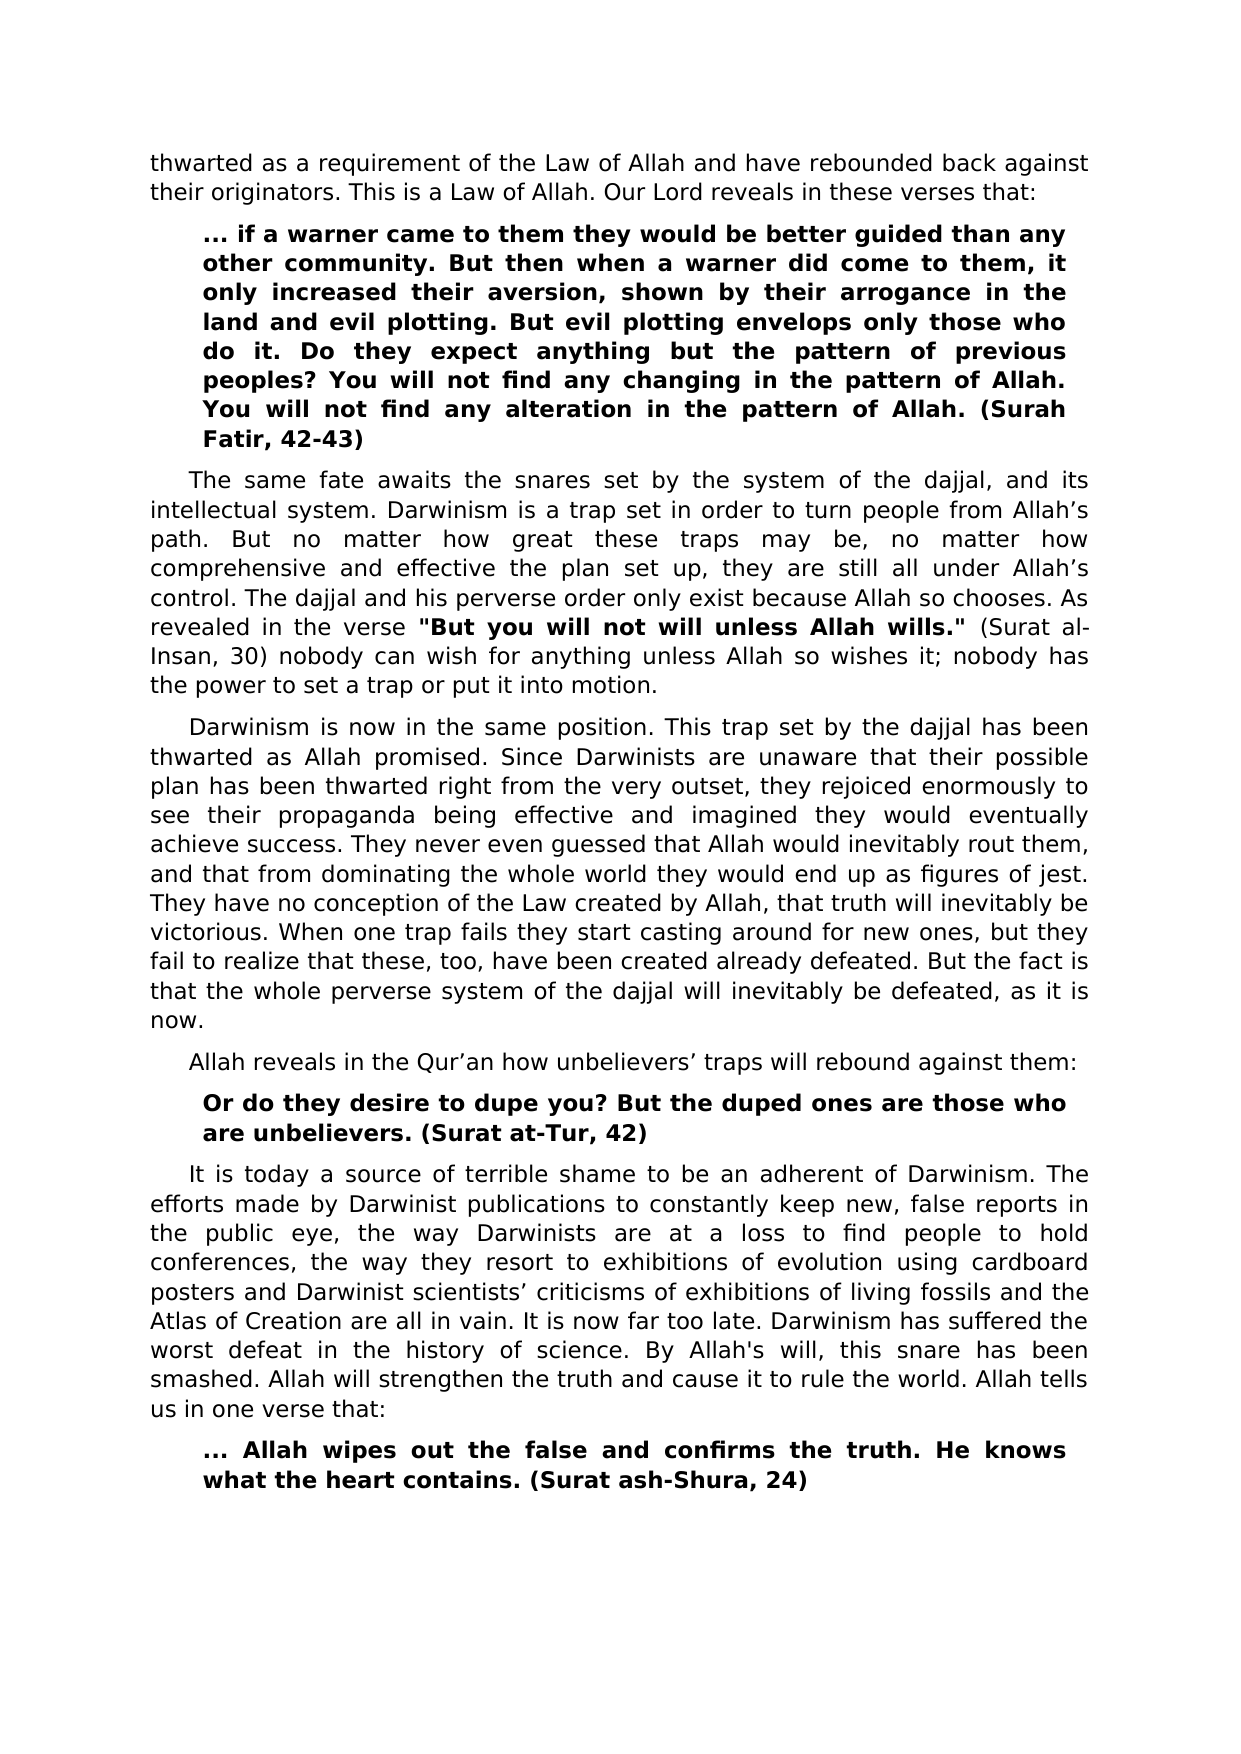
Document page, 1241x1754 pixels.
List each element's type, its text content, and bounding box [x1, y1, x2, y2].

text Allah reveals in the Qur’an how unbelievers’ traps will rebound against them: [150, 1049, 1090, 1076]
text ... if a warner came to them they would be better guided than any other community. But then when a warner did come to them, it only increased their aversion, shown by their arrogance in the land and evil plotting. But evil plotting envelops only those who do it. Do they expect anything but the pattern of previous peoples? You will not find any changing in the pattern of Allah. You will not find any alteration in the pattern of Allah. (Surah Fatir, 42-43) [202, 221, 1068, 453]
text The same fate awaits the snares set by the system of the dajjal, and its intellectual system. Darwinism is a trap set in order to turn people from Allah’s path. But no matter how great these traps may be, no matter how comprehensive and effective the plan set up, they are still all under Allah’s control. The dajjal and his perverse order only exist because Allah so chooses. As revealed in the verse "But you will not will unless Allah wills." (Surat al-Insan, 30) nobody can wish for anything unless Allah so wishes it; nobody has the power to set a trap or put it into motion. [150, 468, 1090, 699]
text ... Allah wipes out the false and confirms the truth. He knows what the heart contains. (Surat ash-Shura, 24) [202, 1438, 1068, 1493]
text It is today a source of terrible shame to be an adherent of Darwinism. The efforts made by Darwinist publications to constantly keep new, false reports in the public eye, the way Darwinists are at a loss to find people to hold conferences, the way they resort to exhibitions of evolution using cardboard posters and Darwinist scientists’ criticisms of exhibitions of living fossils and the Atlas of Creation are all in vain. It is now far too late. Darwinism has suffered the worst defeat in the history of science. By Allah's will, this snare has been smashed. Allah will strengthen the truth and cause it to rule the world. Allah tells us in one verse that: [150, 1162, 1090, 1422]
text Or do they desire to dupe you? But the duped ones are those who are unbelievers. (Surat at-Tur, 42) [202, 1091, 1068, 1147]
text Darwinism is now in the same position. This trap set by the dajjal has been thwarted as Allah promised. Since Darwinists are unaware that their possible plan has been thwarted right from the very outset, they rejoiced enormously to see their propaganda being effective and imagined they would eventually achieve success. They never even guessed that Allah would inevitably rout them, and that from dominating the whole world they would end up as figures of jest. They have no conception of the Law created by Allah, that truth will inevitably be victorious. When one trap fails they start casting around for new ones, but they fail to realize that these, too, have been created already defeated. But the fact is that the whole perverse system of the dajjal will inevitably be defeated, as it is now. [150, 714, 1090, 1034]
text thwarted as a requirement of the Law of Allah and have rebounded back against their originators. This is a Law of Allah. Our Lord reveals in these verses that: [150, 150, 1090, 206]
